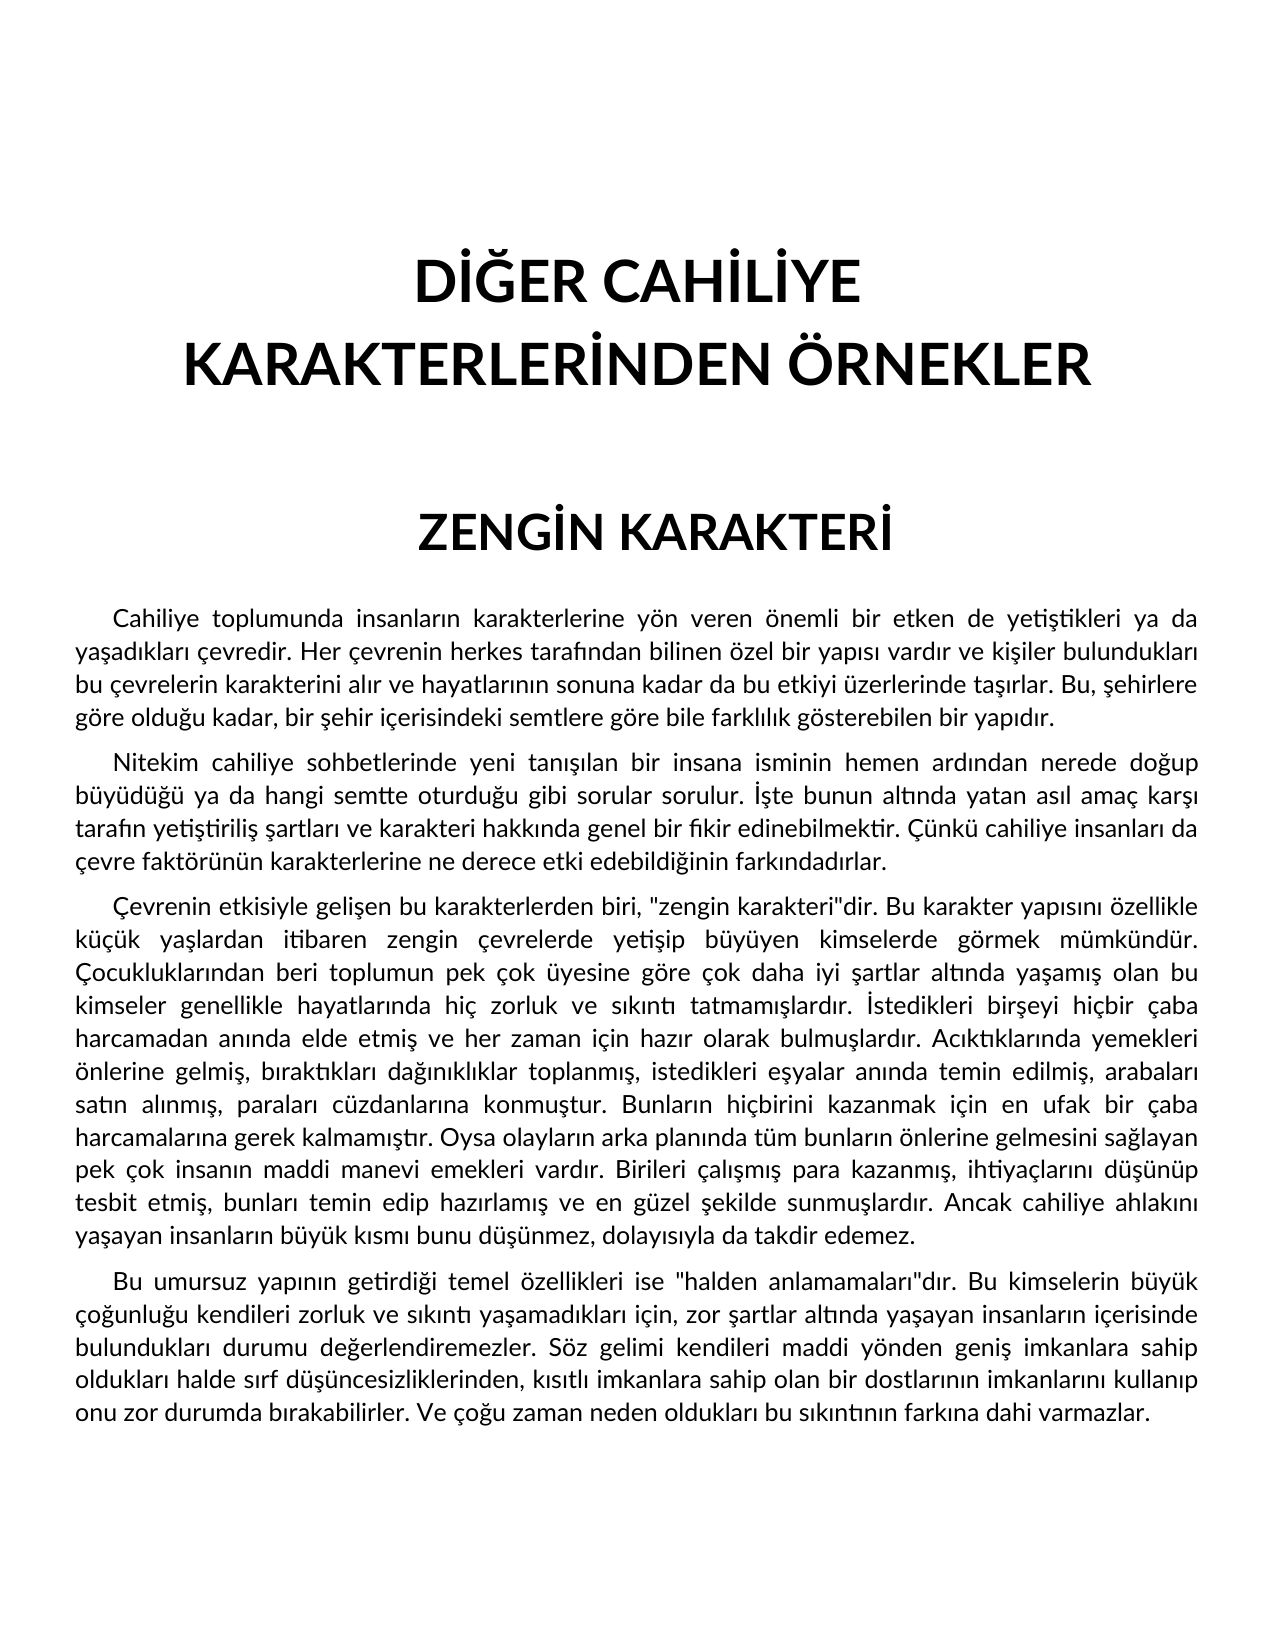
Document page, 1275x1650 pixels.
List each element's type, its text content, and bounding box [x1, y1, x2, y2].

text Bu umursuz yapının getirdiği temel özellikleri ise "halden anlamamaları"dır. Bu kimselerin büyük çoğunluğu kendileri zorluk ve sıkıntı yaşamadıkları için, zor şartlar altında yaşayan insanların içerisinde bulundukları durumu değerlendiremezler. Söz gelimi kendileri maddi yönden geniş imkanlara sahip oldukları halde sırf düşüncesizliklerinden, kısıtlı imkanlara sahip olan bir dostlarının imkanlarını kullanıp onu zor durumda bırakabilirler. Ve çoğu zaman neden oldukları bu sıkıntının farkına dahi varmazlar. [75, 1265, 1200, 1427]
subtitle KARAKTERLERİNDEN ÖRNEKLER [75, 327, 1200, 397]
text Nitekim cahiliye sohbetlerinde yeni tanışılan bir insana isminin hemen ardından nerede doğup büyüdüğü ya da hangi semtte oturduğu gibi sorular sorulur. İşte bunun altında yatan asıl amaç karşı tarafın yetiştiriliş şartları ve karakteri hakkında genel bir fikir edinebilmektir. Çünkü cahiliye insanları da çevre faktörünün karakterlerine ne derece etki edebildiğinin farkındadırlar. [75, 747, 1200, 875]
text Cahiliye toplumunda insanların karakterlerine yön veren önemli bir etken de yetiştikleri ya da yaşadıkları çevredir. Her çevrenin herkes tarafından bilinen özel bir yapısı vardır ve kişiler bulundukları bu çevrelerin karakterini alır ve hayatlarının sonuna kadar da bu etkiyi üzerlerinde taşırlar. Bu, şehirlere göre olduğu kadar, bir şehir içerisindeki semtlere göre bile farklılık gösterebilen bir yapıdır. [75, 602, 1200, 731]
subtitle DİĞER CAHİLİYE [75, 245, 1200, 315]
subtitle ZENGİN KARAKTERİ [112, 501, 1200, 561]
text Çevrenin etkisiyle gelişen bu karakterlerden biri, "zengin karakteri"dir. Bu karakter yapısını özellikle küçük yaşlardan itibaren zengin çevrelerde yetişip büyüyen kimselerde görmek mümkündür. Çocukluklarından beri toplumun pek çok üyesine göre çok daha iyi şartlar altında yaşamış olan bu kimseler genellikle hayatlarında hiç zorluk ve sıkıntı tatmamışlardır. İstedikleri birşeyi hiçbir çaba harcamadan anında elde etmiş ve her zaman için hazır olarak bulmuşlardır. Acıktıklarında yemekleri önlerine gelmiş, bıraktıkları dağınıklıklar toplanmış, istedikleri eşyalar anında temin edilmiş, arabaları satın alınmış, paraları cüzdanlarına konmuştur. Bunların hiçbirini kazanmak için en ufak bir çaba harcamalarına gerek kalmamıştır. Oysa olayların arka planında tüm bunların önlerine gelmesini sağlayan pek çok insanın maddi manevi emekleri vardır. Birileri çalışmış para kazanmış, ihtiyaçlarını düşünüp tesbit etmiş, bunları temin edip hazırlamış ve en güzel şekilde sunmuşlardır. Ancak cahiliye ahlakını yaşayan insanların büyük kısmı bunu düşünmez, dolayısıyla da takdir edemez. [75, 891, 1200, 1250]
